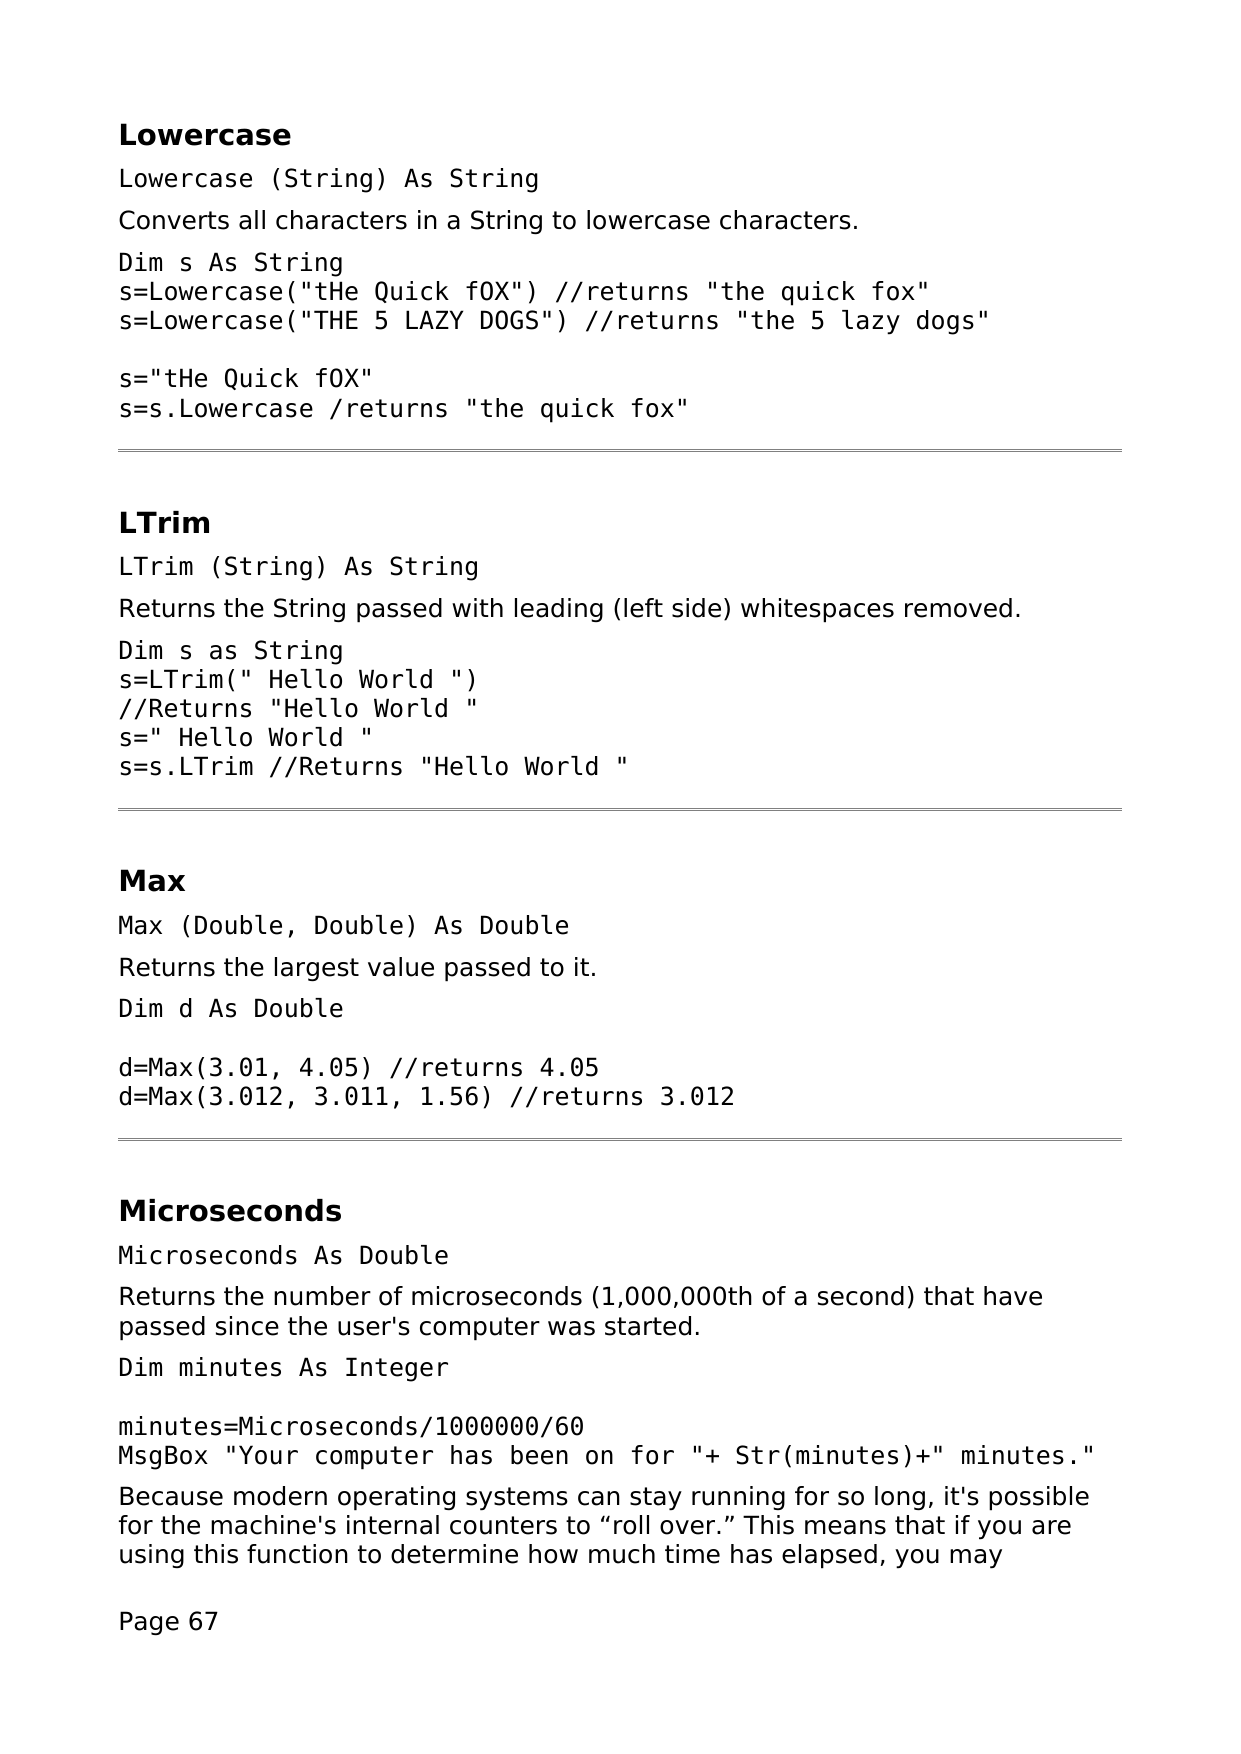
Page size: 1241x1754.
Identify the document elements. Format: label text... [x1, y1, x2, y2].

text Max (Double, Double) As Double [118, 911, 1122, 940]
text Because modern operating systems can stay running for so long, it's possible for the machine's internal counters to “roll over.” This means that if you are using this function to determine how much time has elapsed, you may [118, 1482, 1122, 1569]
text Returns the number of microseconds (1,000,000th of a second) that have passed since the user's computer was started. [118, 1282, 1122, 1341]
text Dim minutes As Integer minutes=Microseconds/1000000/60 MsgBox "Your computer has been on for "+ Str(minutes)+" minutes." [118, 1353, 1122, 1470]
text Dim s As String s=Lowercase("tHe Quick fOX") //returns "the quick fox" s=Lowercase("THE 5 LAZY DOGS") //returns "the 5 lazy dogs" s="tHe Quick fOX" s=s.Lowercase /returns "the quick fox" [118, 248, 1122, 423]
text Dim d As Double d=Max(3.01, 4.05) //returns 4.05 d=Max(3.012, 3.011, 1.56) //returns 3.012 [118, 994, 1122, 1111]
subtitle Lowercase [118, 118, 1122, 152]
text Returns the String passed with leading (left side) whitespaces removed. [118, 594, 1122, 623]
text Returns the largest value passed to it. [118, 953, 1122, 982]
subtitle Microseconds [118, 1194, 1122, 1228]
text Converts all characters in a String to lowercase characters. [118, 206, 1122, 235]
text Microseconds As Double [118, 1241, 1122, 1270]
subtitle Max [118, 865, 1122, 899]
subtitle LTrim [118, 506, 1122, 540]
text Dim s as String s=LTrim(" Hello World ") //Returns "Hello World " s=" Hello World " s=s.LTrim //Returns "Hello World " [118, 636, 1122, 782]
text LTrim (String) As String [118, 552, 1122, 582]
text Lowercase (String) As String [118, 164, 1122, 194]
